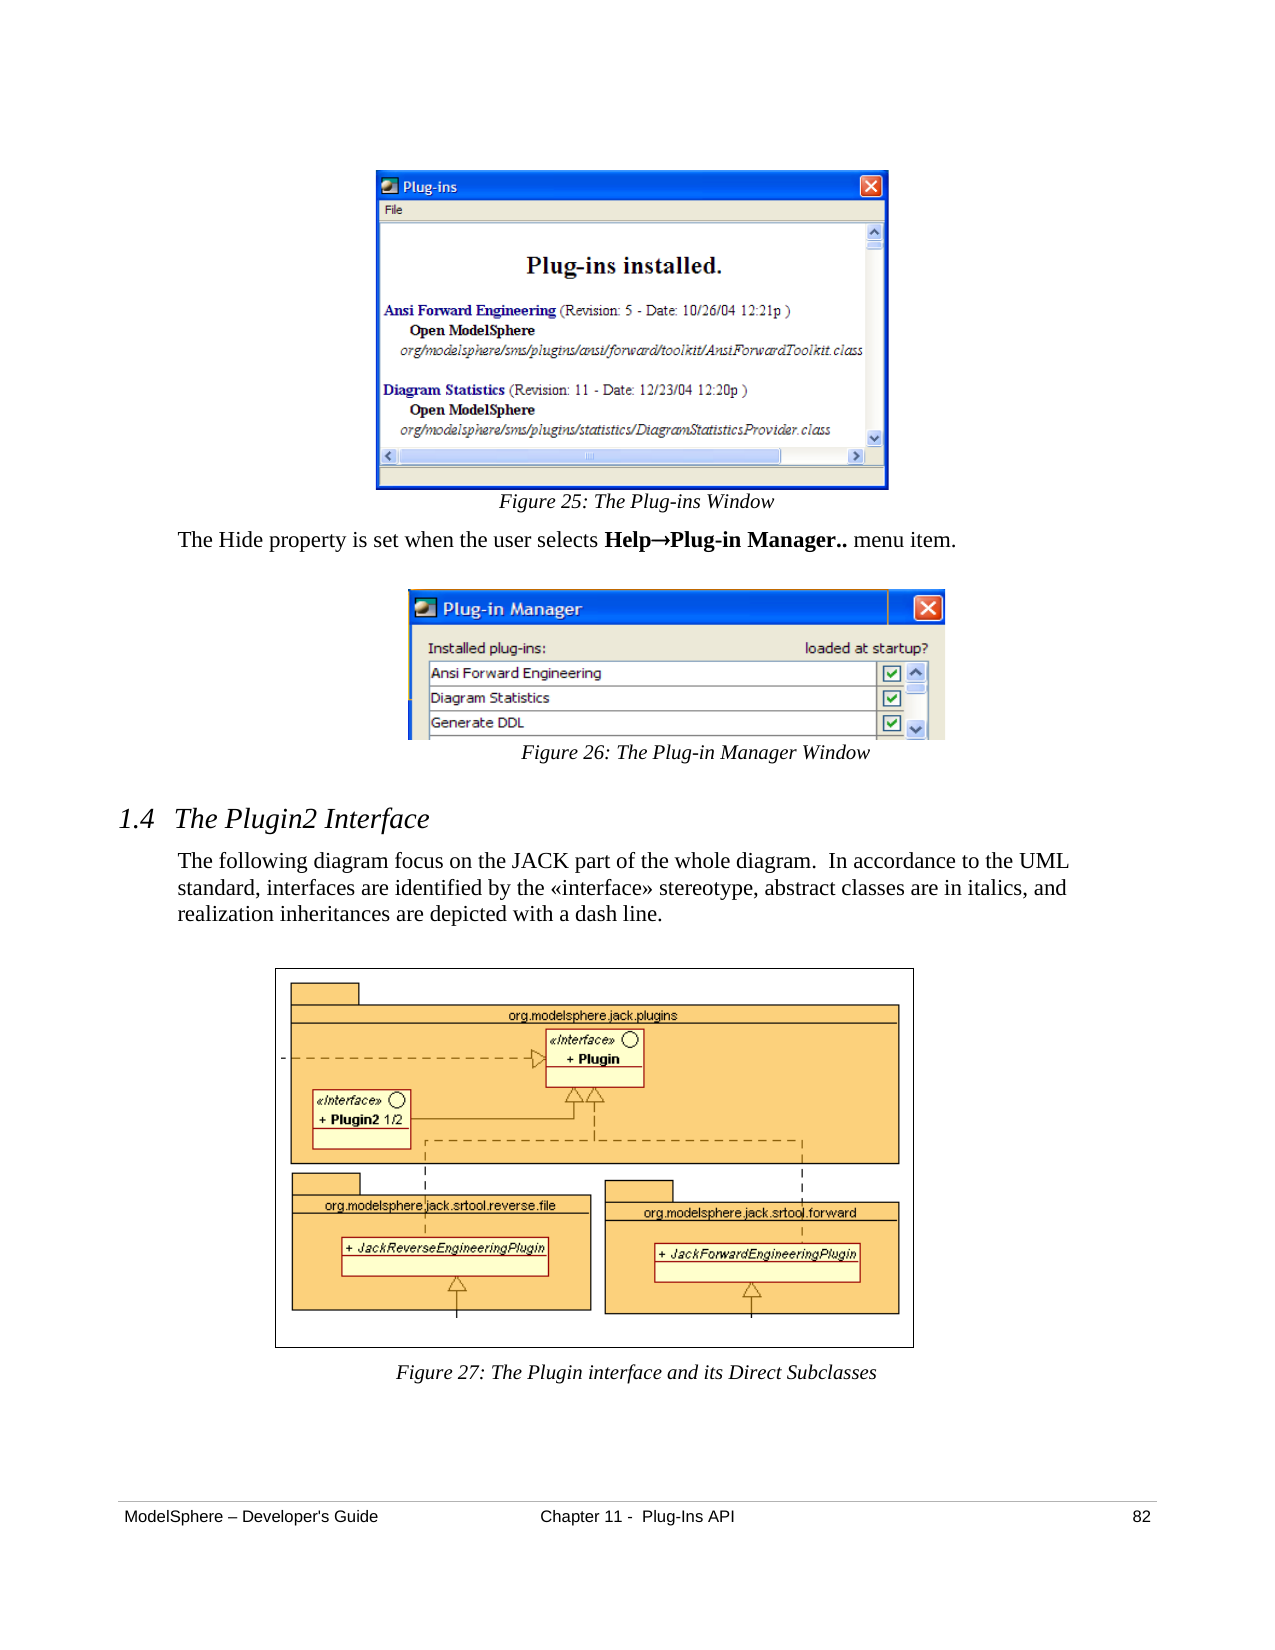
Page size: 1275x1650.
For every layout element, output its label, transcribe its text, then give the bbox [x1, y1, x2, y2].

picture [408, 589, 946, 740]
picture [281, 973, 908, 1318]
table_header [276, 974, 281, 1317]
text Figure 26: The Plug-in Manager Window [236, 737, 1157, 764]
picture [375, 170, 889, 490]
text The Hide property is set when the user selects HelpPlug-in Manager.. menu item. [177, 526, 1109, 552]
text Figure 27: The Plugin interface and its Direct Subclasses [118, 1360, 1157, 1384]
text The following diagram focus on the JACK part of the whole diagram. In accordance to the UML standard, interfaces are identified by the «interface» stereotype, abstract classes are in italics, and realization inheritances are depicted with a dash line. [177, 847, 1109, 926]
text Figure 25: The Plug-ins Window [118, 486, 1157, 513]
table_header [276, 1318, 913, 1347]
subtitle The Plugin2 Interface [118, 801, 1157, 835]
table_header [908, 974, 913, 1317]
table_header [276, 969, 913, 973]
